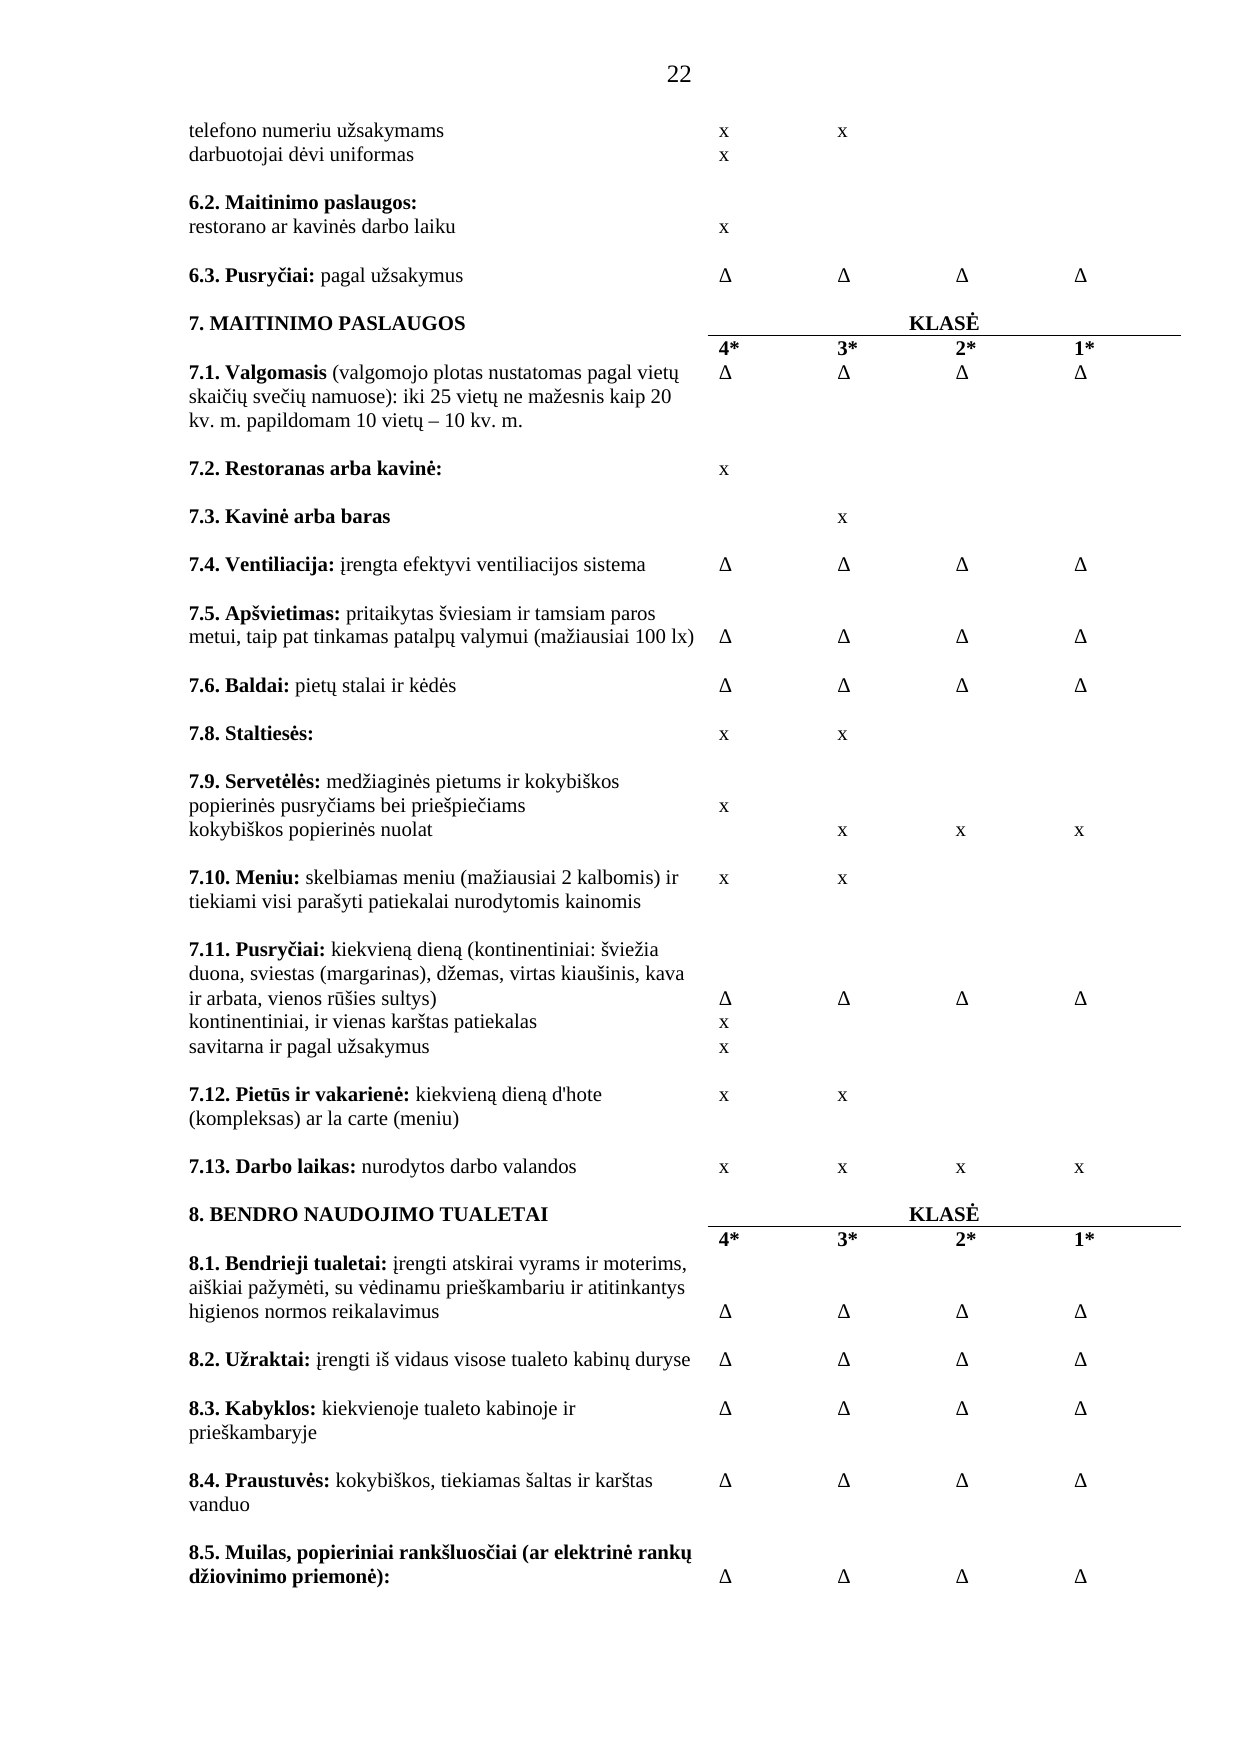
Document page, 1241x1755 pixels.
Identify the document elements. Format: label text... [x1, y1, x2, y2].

table_cell [177, 239, 707, 262]
table_cell [944, 1323, 1063, 1347]
table_cell Δ [1063, 937, 1181, 1009]
table_cell [708, 432, 826, 456]
table_cell [826, 166, 944, 190]
table_cell Δ [826, 1396, 944, 1444]
table_cell [826, 1323, 944, 1347]
table_cell [177, 841, 707, 865]
table_cell 8.3. Kabyklos: kiekvienoje tualeto kabinoje ir prieškambaryje [177, 1396, 707, 1444]
table_cell [708, 576, 826, 600]
table_cell [826, 1130, 944, 1154]
table_cell [1063, 480, 1181, 504]
table_cell Δ [708, 1468, 826, 1516]
table_cell [708, 649, 826, 673]
table_cell [1063, 239, 1181, 262]
table_cell Δ [826, 673, 944, 697]
table_cell x [708, 1034, 826, 1058]
table_cell [944, 432, 1063, 456]
table_cell [1063, 190, 1181, 214]
table_cell x [708, 1010, 826, 1033]
table_cell x [826, 865, 944, 913]
table_cell savitarna ir pagal užsakymus [177, 1034, 707, 1058]
table_cell Δ [826, 1540, 944, 1588]
table_cell x [944, 1154, 1063, 1178]
table_cell [1063, 576, 1181, 600]
table_cell [177, 1130, 707, 1154]
table_cell [826, 239, 944, 262]
table_cell Δ [944, 552, 1063, 576]
table_cell [944, 214, 1063, 238]
table_cell x [826, 118, 944, 142]
table_cell [1063, 649, 1181, 673]
table_cell [177, 1178, 707, 1202]
table_cell [826, 1588, 944, 1612]
table_cell [826, 841, 944, 865]
table_cell [944, 721, 1063, 745]
table_cell 7.1. Valgomasis (valgomojo plotas nustatomas pagal vietų skaičių svečių namuose): iki 25 vietų ne mažesnis kaip 20 kv. m. papildomam 10 vietų – 10 kv. m. [177, 360, 707, 432]
table_cell 7.5. Apšvietimas: pritaikytas šviesiam ir tamsiam paros metui, taip pat tinkamas patalpų valymui (mažiausiai 100 lx) [177, 600, 707, 648]
table_cell [1063, 721, 1181, 745]
table_cell x [708, 865, 826, 913]
table_cell [826, 697, 944, 721]
table_cell [826, 649, 944, 673]
table_cell [1063, 1130, 1181, 1154]
table_cell 6.3. Pusryčiai: pagal užsakymus [177, 263, 707, 287]
table_cell Δ [826, 263, 944, 287]
table_cell [708, 1444, 826, 1468]
table_cell [708, 1588, 826, 1612]
table_cell [944, 239, 1063, 262]
table_cell [826, 142, 944, 166]
table_cell [826, 1444, 944, 1468]
table_cell Δ [944, 1468, 1063, 1516]
table_cell [177, 1226, 707, 1251]
table_cell [1063, 865, 1181, 913]
table_cell Δ [708, 1540, 826, 1588]
table_cell [177, 1588, 707, 1612]
table_cell [944, 1130, 1063, 1154]
table_cell 7.4. Ventiliacija: įrengta efektyvi ventiliacijos sistema [177, 552, 707, 576]
table_cell [708, 913, 826, 937]
table_cell 1* [1063, 1227, 1181, 1251]
table_cell 7.8. Staltiesės: [177, 721, 707, 745]
table_cell 8.4. Praustuvės: kokybiškos, tiekiamas šaltas ir karštas vanduo [177, 1468, 707, 1516]
table_cell [708, 480, 826, 504]
table_cell Δ [1063, 1251, 1181, 1323]
table_cell x [708, 142, 826, 166]
table_cell Δ [708, 600, 826, 648]
table_cell [1063, 432, 1181, 456]
table_cell [826, 480, 944, 504]
table_cell [826, 214, 944, 238]
table_cell 7. MAITINIMO PASLAUGOS [177, 311, 707, 335]
table_cell [826, 528, 944, 552]
table_cell [708, 287, 826, 311]
table_cell [177, 528, 707, 552]
table_cell [177, 1058, 707, 1082]
table_cell [944, 1371, 1063, 1396]
table_cell [1063, 1010, 1181, 1033]
table_cell [944, 1010, 1063, 1033]
table_cell 7.11. Pusryčiai: kiekvieną dieną (kontinentiniai: šviežia duona, sviestas (margarinas), džemas, virtas kiaušinis, kava ir arbata, vienos rūšies sultys) [177, 937, 707, 1009]
table_cell [177, 287, 707, 311]
table_cell [944, 166, 1063, 190]
table_cell Δ [1063, 360, 1181, 432]
table_cell 1* [1063, 336, 1181, 360]
table_cell [944, 504, 1063, 528]
table_cell [1063, 697, 1181, 721]
table_cell Δ [826, 1468, 944, 1516]
table_cell x [944, 817, 1063, 841]
table_cell [177, 1444, 707, 1468]
table_cell [826, 1058, 944, 1082]
table_cell 8. BENDRO NAUDOJIMO TUALETAI [177, 1202, 707, 1226]
table_cell 8.2. Užraktai: įrengti iš vidaus visose tualeto kabinų duryse [177, 1348, 707, 1371]
table_cell [944, 1034, 1063, 1058]
table_cell Δ [708, 360, 826, 432]
table_cell [1063, 745, 1181, 769]
table_cell [1063, 769, 1181, 817]
table_cell Δ [944, 673, 1063, 697]
table_cell [826, 287, 944, 311]
table_cell [708, 697, 826, 721]
table_cell [177, 697, 707, 721]
table_cell Δ [708, 552, 826, 576]
table_cell [1063, 118, 1181, 142]
table_cell x [1063, 1154, 1181, 1178]
table_cell KLASĖ [708, 1202, 1181, 1226]
table_cell Δ [1063, 552, 1181, 576]
table_cell x [826, 1154, 944, 1178]
table_cell [826, 913, 944, 937]
table_cell 8.5. Muilas, popieriniai rankšluosčiai (ar elektrinė rankų džiovinimo priemonė): [177, 1540, 707, 1588]
table_cell Δ [826, 552, 944, 576]
table_cell Δ [1063, 1348, 1181, 1371]
table_cell [177, 745, 707, 769]
table_cell [826, 1010, 944, 1033]
table_cell x [1063, 817, 1181, 841]
table_cell [1063, 1082, 1181, 1130]
table_cell [944, 1516, 1063, 1540]
table_cell 7.9. Servetėlės: medžiaginės pietums ir kokybiškos popierinės pusryčiams bei priešpiečiams [177, 769, 707, 817]
table_cell [944, 287, 1063, 311]
table_cell 4* [708, 1227, 826, 1251]
table_cell [826, 745, 944, 769]
table_cell [1063, 142, 1181, 166]
table_cell 3* [826, 336, 944, 360]
table_cell [826, 1178, 944, 1202]
table_cell Δ [1063, 1540, 1181, 1588]
table_cell [1063, 1588, 1181, 1612]
table_cell Δ [1063, 1468, 1181, 1516]
table_cell Δ [1063, 673, 1181, 697]
table_cell 4* [708, 336, 826, 360]
table_cell [944, 841, 1063, 865]
table_cell darbuotojai dėvi uniformas [177, 142, 707, 166]
table_cell 7.6. Baldai: pietų stalai ir kėdės [177, 673, 707, 697]
table_cell [944, 1058, 1063, 1082]
table_cell [708, 745, 826, 769]
table_cell [708, 1516, 826, 1540]
table_cell [826, 769, 944, 817]
table_cell x [708, 456, 826, 480]
table_cell Δ [944, 937, 1063, 1009]
table_cell 7.3. Kavinė arba baras [177, 504, 707, 528]
table_cell Δ [944, 1540, 1063, 1588]
table_cell [708, 1130, 826, 1154]
table_cell [177, 649, 707, 673]
table_cell Δ [826, 600, 944, 648]
table_cell [1063, 456, 1181, 480]
table_cell Δ [944, 1348, 1063, 1371]
table_cell [944, 528, 1063, 552]
table_cell Δ [826, 360, 944, 432]
table_cell [708, 190, 826, 214]
table_cell 7.2. Restoranas arba kavinė: [177, 456, 707, 480]
table_cell [826, 576, 944, 600]
table_cell Δ [944, 263, 1063, 287]
table_cell restorano ar kavinės darbo laiku [177, 214, 707, 238]
table_cell [177, 1371, 707, 1396]
table_cell [177, 1323, 707, 1347]
table_cell Δ [944, 1396, 1063, 1444]
table_cell x [708, 721, 826, 745]
table_cell Δ [708, 937, 826, 1009]
table_cell [944, 1178, 1063, 1202]
table_cell KLASĖ [708, 311, 1181, 335]
table_cell [944, 142, 1063, 166]
table_cell [708, 528, 826, 552]
table_cell [944, 1588, 1063, 1612]
table_cell x [708, 769, 826, 817]
table_cell [826, 1516, 944, 1540]
table_cell Δ [708, 1348, 826, 1371]
table_cell Δ [708, 1251, 826, 1323]
table_cell [708, 1178, 826, 1202]
table_cell x [708, 1082, 826, 1130]
table_cell [177, 913, 707, 937]
table_cell [708, 1371, 826, 1396]
table_cell Δ [826, 937, 944, 1009]
table_cell [944, 913, 1063, 937]
table_cell 2* [944, 336, 1063, 360]
table_cell Δ [944, 360, 1063, 432]
table_cell 3* [826, 1227, 944, 1251]
table_cell x [826, 721, 944, 745]
table_cell 8.1. Bendrieji tualetai: įrengti atskirai vyrams ir moterims, aiškiai pažymėti, su vėdinamu prieškambariu ir atitinkantys higienos normos reikalavimus [177, 1251, 707, 1323]
table_cell Δ [826, 1251, 944, 1323]
table_cell [826, 190, 944, 214]
table_cell kokybiškos popierinės nuolat [177, 817, 707, 841]
table_cell [708, 841, 826, 865]
table_cell [1063, 913, 1181, 937]
table_cell 7.12. Pietūs ir vakarienė: kiekvieną dieną d'hote (kompleksas) ar la carte (meniu) [177, 1082, 707, 1130]
table_cell [1063, 841, 1181, 865]
table_cell [944, 745, 1063, 769]
table_cell [1063, 528, 1181, 552]
table_cell [1063, 504, 1181, 528]
table_cell 2* [944, 1227, 1063, 1251]
table_cell [944, 1444, 1063, 1468]
table_cell [944, 118, 1063, 142]
table_cell [1063, 1034, 1181, 1058]
table_cell Δ [1063, 263, 1181, 287]
table_cell [708, 166, 826, 190]
table_cell x [826, 504, 944, 528]
table_cell [944, 697, 1063, 721]
table_cell Δ [708, 673, 826, 697]
table_cell [1063, 1371, 1181, 1396]
table_cell [826, 1034, 944, 1058]
table_cell kontinentiniai, ir vienas karštas patiekalas [177, 1010, 707, 1033]
table_cell x [708, 118, 826, 142]
table_cell [708, 239, 826, 262]
table_cell Δ [944, 600, 1063, 648]
table_cell [177, 432, 707, 456]
table_cell [1063, 1516, 1181, 1540]
table_cell Δ [1063, 600, 1181, 648]
table_cell [944, 1082, 1063, 1130]
table_cell Δ [1063, 1396, 1181, 1444]
table_cell 6.2. Maitinimo paslaugos: [177, 190, 707, 214]
table_cell Δ [708, 1396, 826, 1444]
table_cell [944, 865, 1063, 913]
table_cell [944, 190, 1063, 214]
table_cell [708, 817, 826, 841]
table_cell Δ [826, 1348, 944, 1371]
table_cell x [708, 1154, 826, 1178]
table_cell Δ [944, 1251, 1063, 1323]
table_cell [1063, 287, 1181, 311]
table_cell [944, 480, 1063, 504]
table_cell [177, 480, 707, 504]
table_cell [826, 456, 944, 480]
table_cell [708, 1058, 826, 1082]
table_cell [177, 576, 707, 600]
table_cell 7.10. Meniu: skelbiamas meniu (mažiausiai 2 kalbomis) ir tiekiami visi parašyti patiekalai nurodytomis kainomis [177, 865, 707, 913]
table_cell 7.13. Darbo laikas: nurodytos darbo valandos [177, 1154, 707, 1178]
table_cell x [826, 817, 944, 841]
table_cell telefono numeriu užsakymams [177, 118, 707, 142]
table_cell x [708, 214, 826, 238]
table_cell [1063, 214, 1181, 238]
table_cell [708, 1323, 826, 1347]
table_cell [826, 1371, 944, 1396]
table_cell x [826, 1082, 944, 1130]
table_cell [708, 504, 826, 528]
table_cell [1063, 1058, 1181, 1082]
table_cell [1063, 1323, 1181, 1347]
table_cell [944, 576, 1063, 600]
table_cell [944, 456, 1063, 480]
table_cell [177, 1516, 707, 1540]
table_cell Δ [708, 263, 826, 287]
table_cell [1063, 166, 1181, 190]
table_cell [944, 649, 1063, 673]
table_cell [177, 335, 707, 360]
table_cell [1063, 1178, 1181, 1202]
table_cell [177, 166, 707, 190]
table_cell [1063, 1444, 1181, 1468]
table_cell [826, 432, 944, 456]
table_cell [944, 769, 1063, 817]
